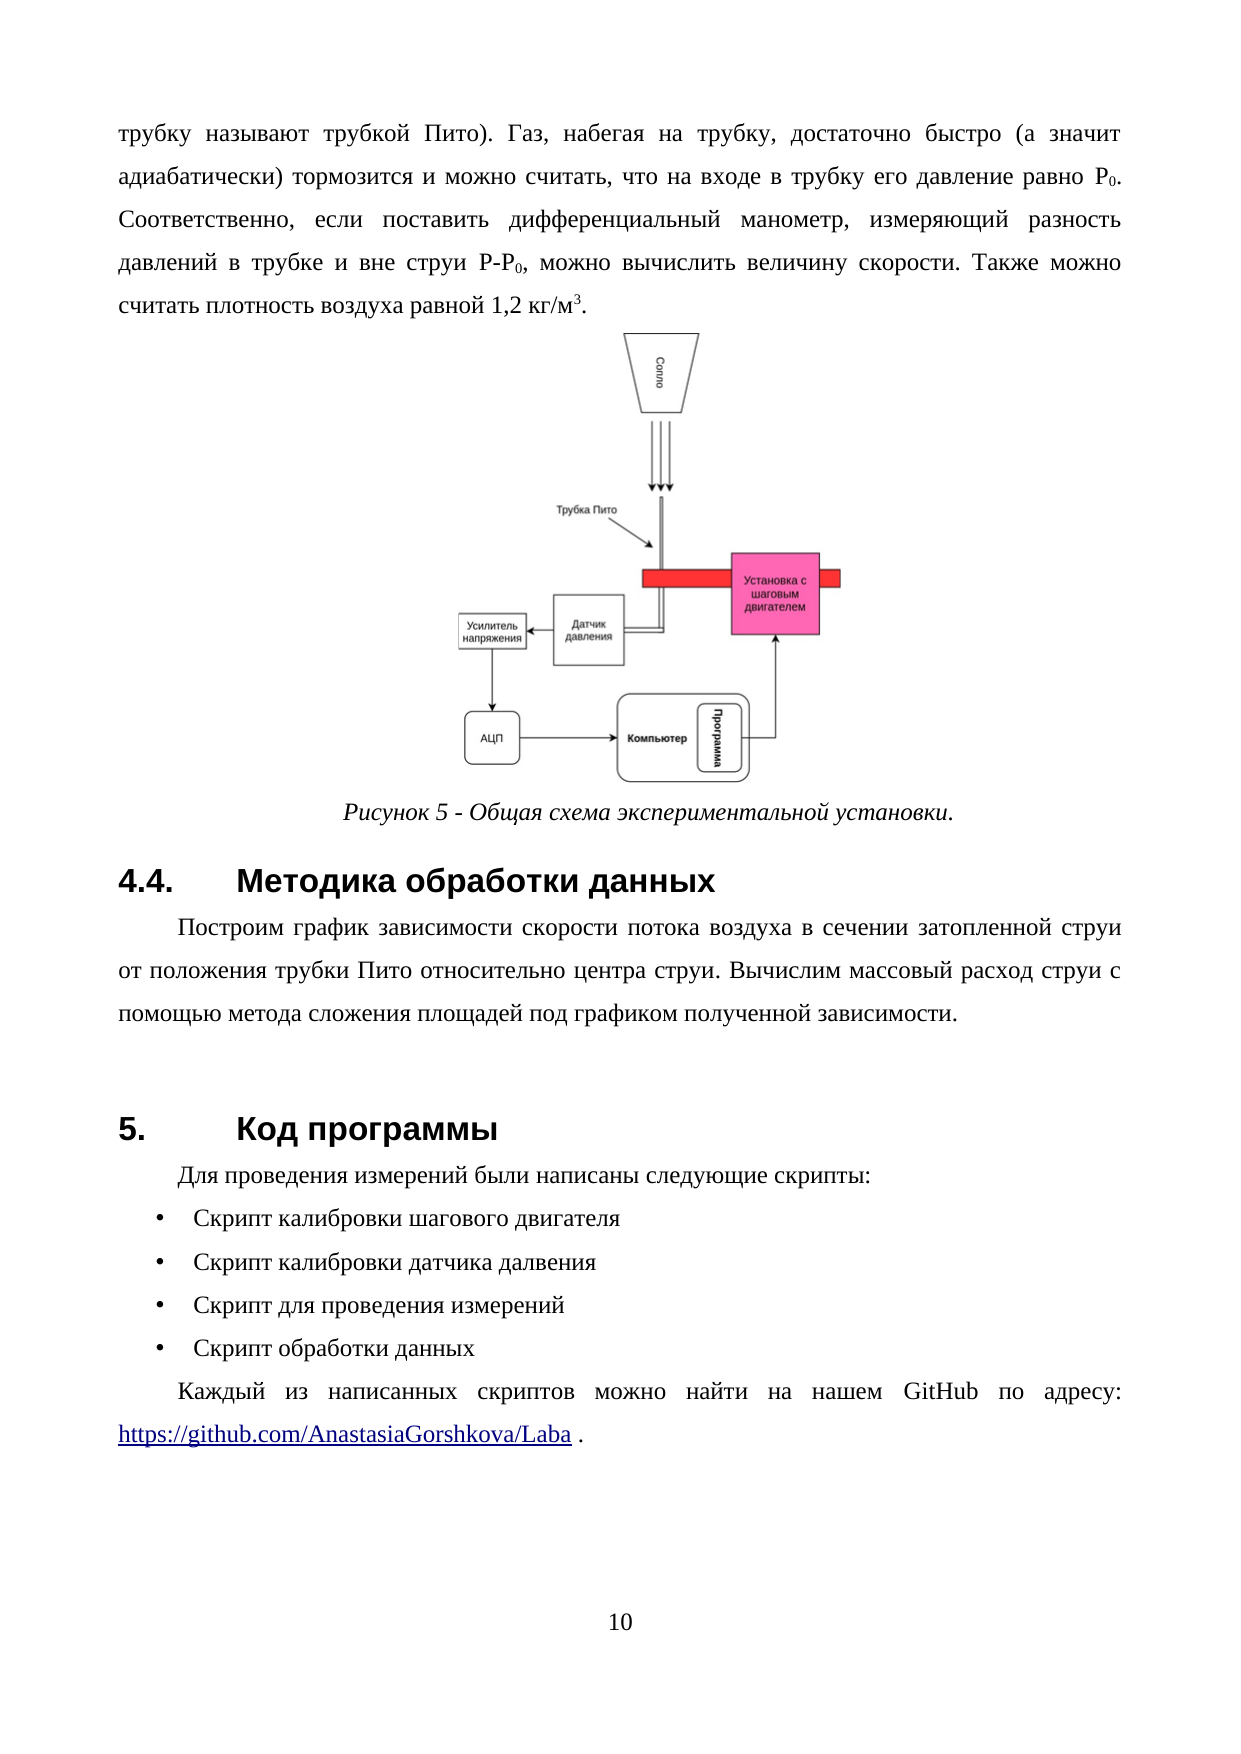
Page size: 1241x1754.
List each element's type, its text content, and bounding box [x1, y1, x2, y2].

text Рисунок 5 - Общая схема экспериментальной установки. [118, 797, 1122, 826]
list Скрипт калибровки шагового двигателя [156, 1203, 1122, 1232]
text Каждый из написанных скриптов можно найти на нашем GitHub по адресу: https://github.com/AnastasiaGorshkova/Laba . [118, 1376, 1122, 1448]
picture [458, 333, 841, 783]
text Для проведения измерений были написаны следующие скрипты: [118, 1160, 1122, 1189]
subtitle Методика обработки данных [118, 861, 1122, 899]
text Построим график зависимости скорости потока воздуха в сечении затопленной струи от положения трубки Пито относительно центра струи. Вычислим массовый расход струи с помощью метода сложения площадей под графиком полученной зависимости. [118, 912, 1122, 1027]
text трубку называют трубкой Пито). Газ, набегая на трубку, достаточно быстро (а значит адиабатически) тормозится и можно считать, что на входе в трубку его давление равно P0. Соответственно, если поставить дифференциальный манометр, измеряющий разность давлений в трубке и вне струи P-P0, можно вычислить величину скорости. Также можно считать плотность воздуха равной 1,2 кг/м3. [118, 118, 1122, 319]
subtitle Код программы [118, 1109, 1122, 1148]
list Скрипт обработки данных [156, 1333, 1122, 1362]
list Скрипт для проведения измерений [156, 1290, 1122, 1318]
list Скрипт калибровки датчика далвения [156, 1247, 1122, 1275]
